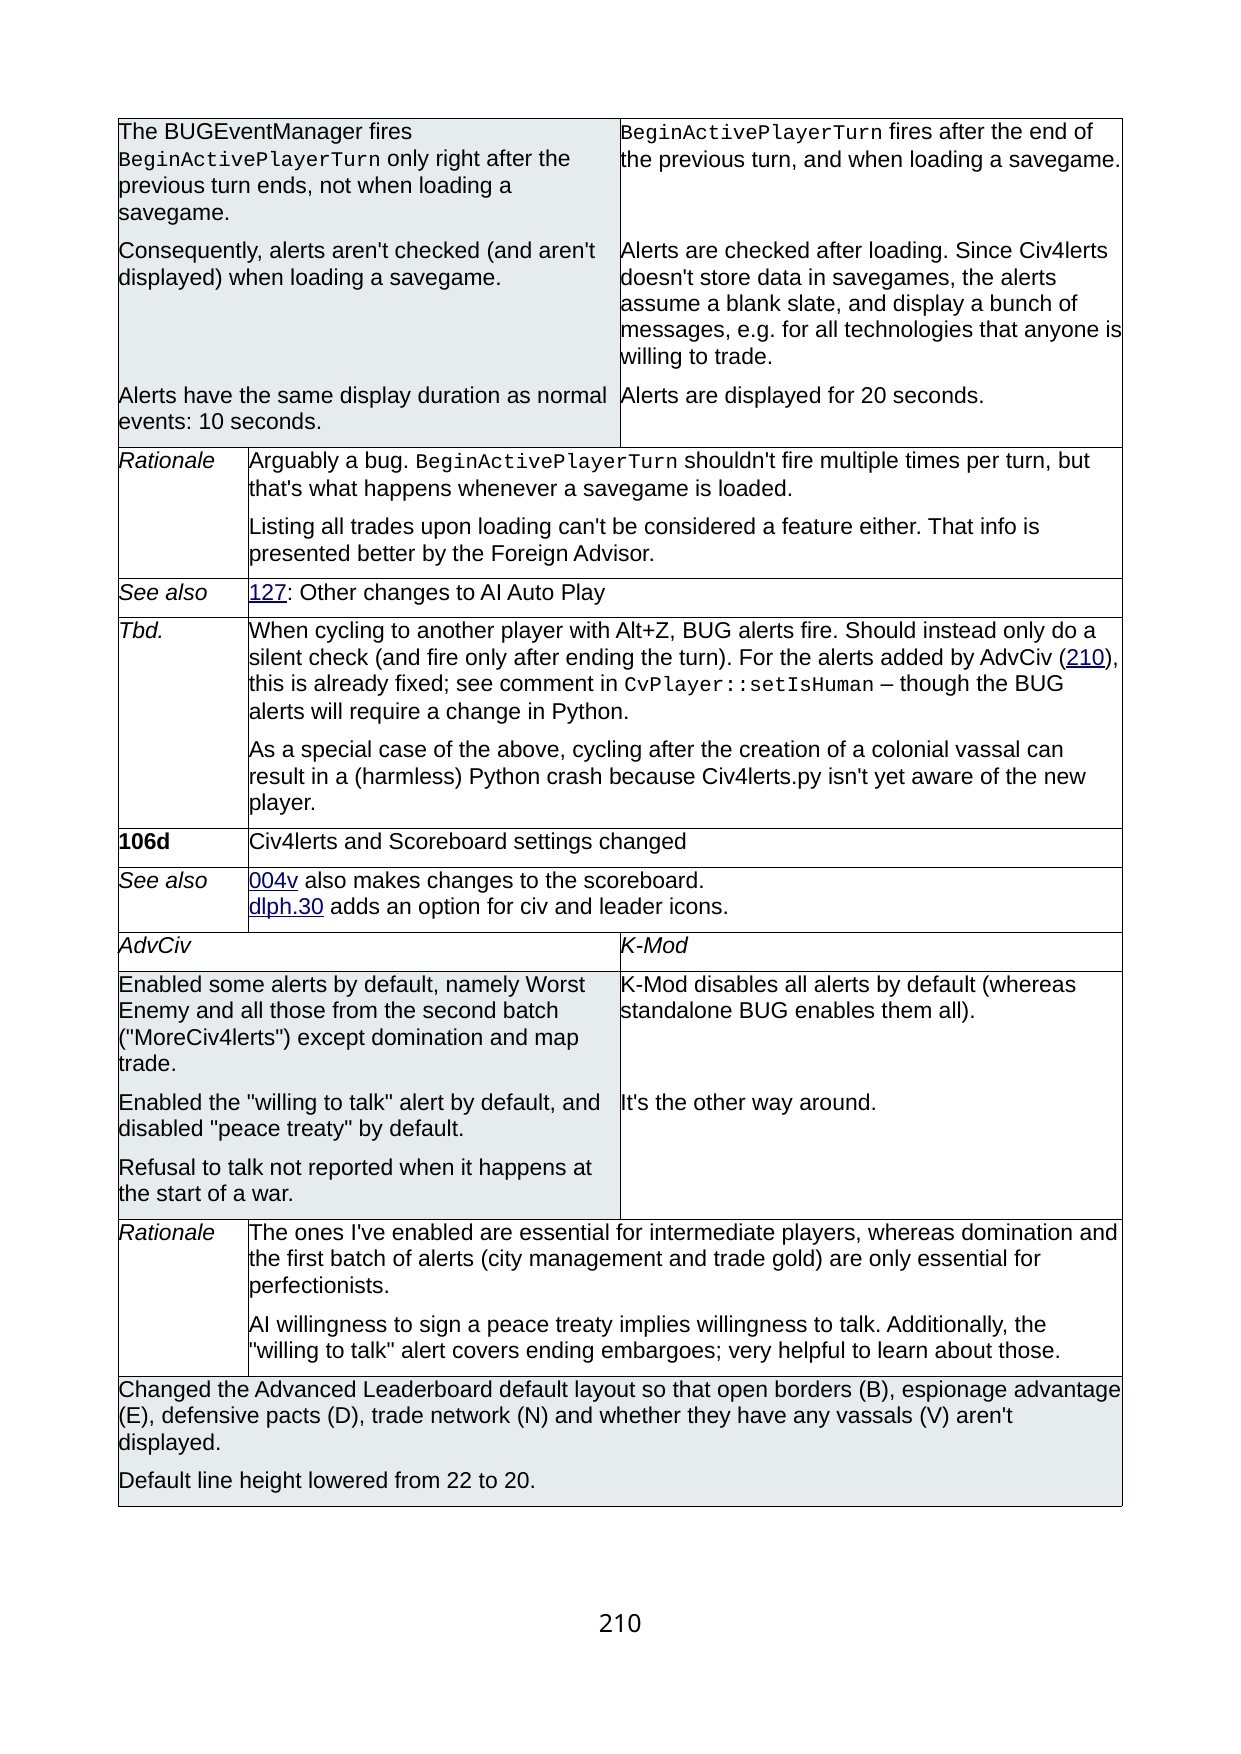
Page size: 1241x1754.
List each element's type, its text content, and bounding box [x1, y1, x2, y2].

table_cell K-Mod [621, 933, 1122, 971]
table_cell K-Mod disables all alerts by default (whereas standalone BUG enables them all). It's the other way around. [621, 972, 1122, 1219]
table_cell Changed the Advanced Leaderboard default layout so that open borders (B), espionage advantage (E), defensive pacts (D), trade network (N) and whether they have any vassals (V) aren't displayed. Default line height lowered from 22 to 20. [119, 1377, 1122, 1506]
table_cell Arguably a bug. BeginActivePlayerTurn shouldn't fire multiple times per turn, but that's what happens whenever a savegame is loaded. Listing all trades upon loading can't be considered a feature either. That info is presented better by the Foreign Advisor. [249, 448, 1122, 578]
table_cell 106d [119, 829, 248, 867]
table_cell Civ4lerts and Scoreboard settings changed [249, 829, 1122, 867]
table_cell 004v also makes changes to the scoreboard. dlph.30 adds an option for civ and leader icons. [249, 868, 1122, 932]
table_cell Rationale [119, 448, 248, 578]
table_cell When cycling to another player with Alt+Z, BUG alerts fire. Should instead only do a silent check (and fire only after ending the turn). For the alerts added by AdvCiv (210), this is already fixed; see comment in CvPlayer::setIsHuman – though the BUG alerts will require a change in Python. As a special case of the above, cycling after the creation of a colonial vassal can result in a (harmless) Python crash because Civ4lerts.py isn't yet aware of the new player. [249, 618, 1122, 828]
table_cell 127: Other changes to AI Auto Play [249, 579, 1122, 617]
table_cell Tbd. [119, 618, 248, 828]
table_cell Enabled some alerts by default, namely Worst Enemy and all those from the second batch ("MoreCiv4lerts") except domination and map trade. Enabled the "willing to talk" alert by default, and disabled "peace treaty" by default. Refusal to talk not reported when it happens at the start of a war. [119, 972, 620, 1219]
table_cell AdvCiv [119, 933, 620, 971]
table_cell See also [119, 579, 248, 617]
table_cell Rationale [119, 1220, 248, 1376]
table_cell The ones I've enabled are essential for intermediate players, whereas domination and the first batch of alerts (city management and trade gold) are only essential for perfectionists. AI willingness to sign a peace treaty implies willingness to talk. Additionally, the "willing to talk" alert covers ending embargoes; very helpful to learn about those. [249, 1220, 1122, 1376]
table_cell The BUGEventManager fires BeginActivePlayerTurn only right after the previous turn ends, not when loading a savegame. Consequently, alerts aren't checked (and aren't displayed) when loading a savegame. Alerts have the same display duration as normal events: 10 seconds. [119, 119, 620, 447]
table_cell BeginActivePlayerTurn fires after the end of the previous turn, and when loading a savegame. Alerts are checked after loading. Since Civ4lerts doesn't store data in savegames, the alerts assume a blank slate, and display a bunch of messages, e.g. for all technologies that anyone is willing to trade. Alerts are displayed for 20 seconds. [621, 119, 1122, 447]
table_cell See also [119, 868, 248, 932]
